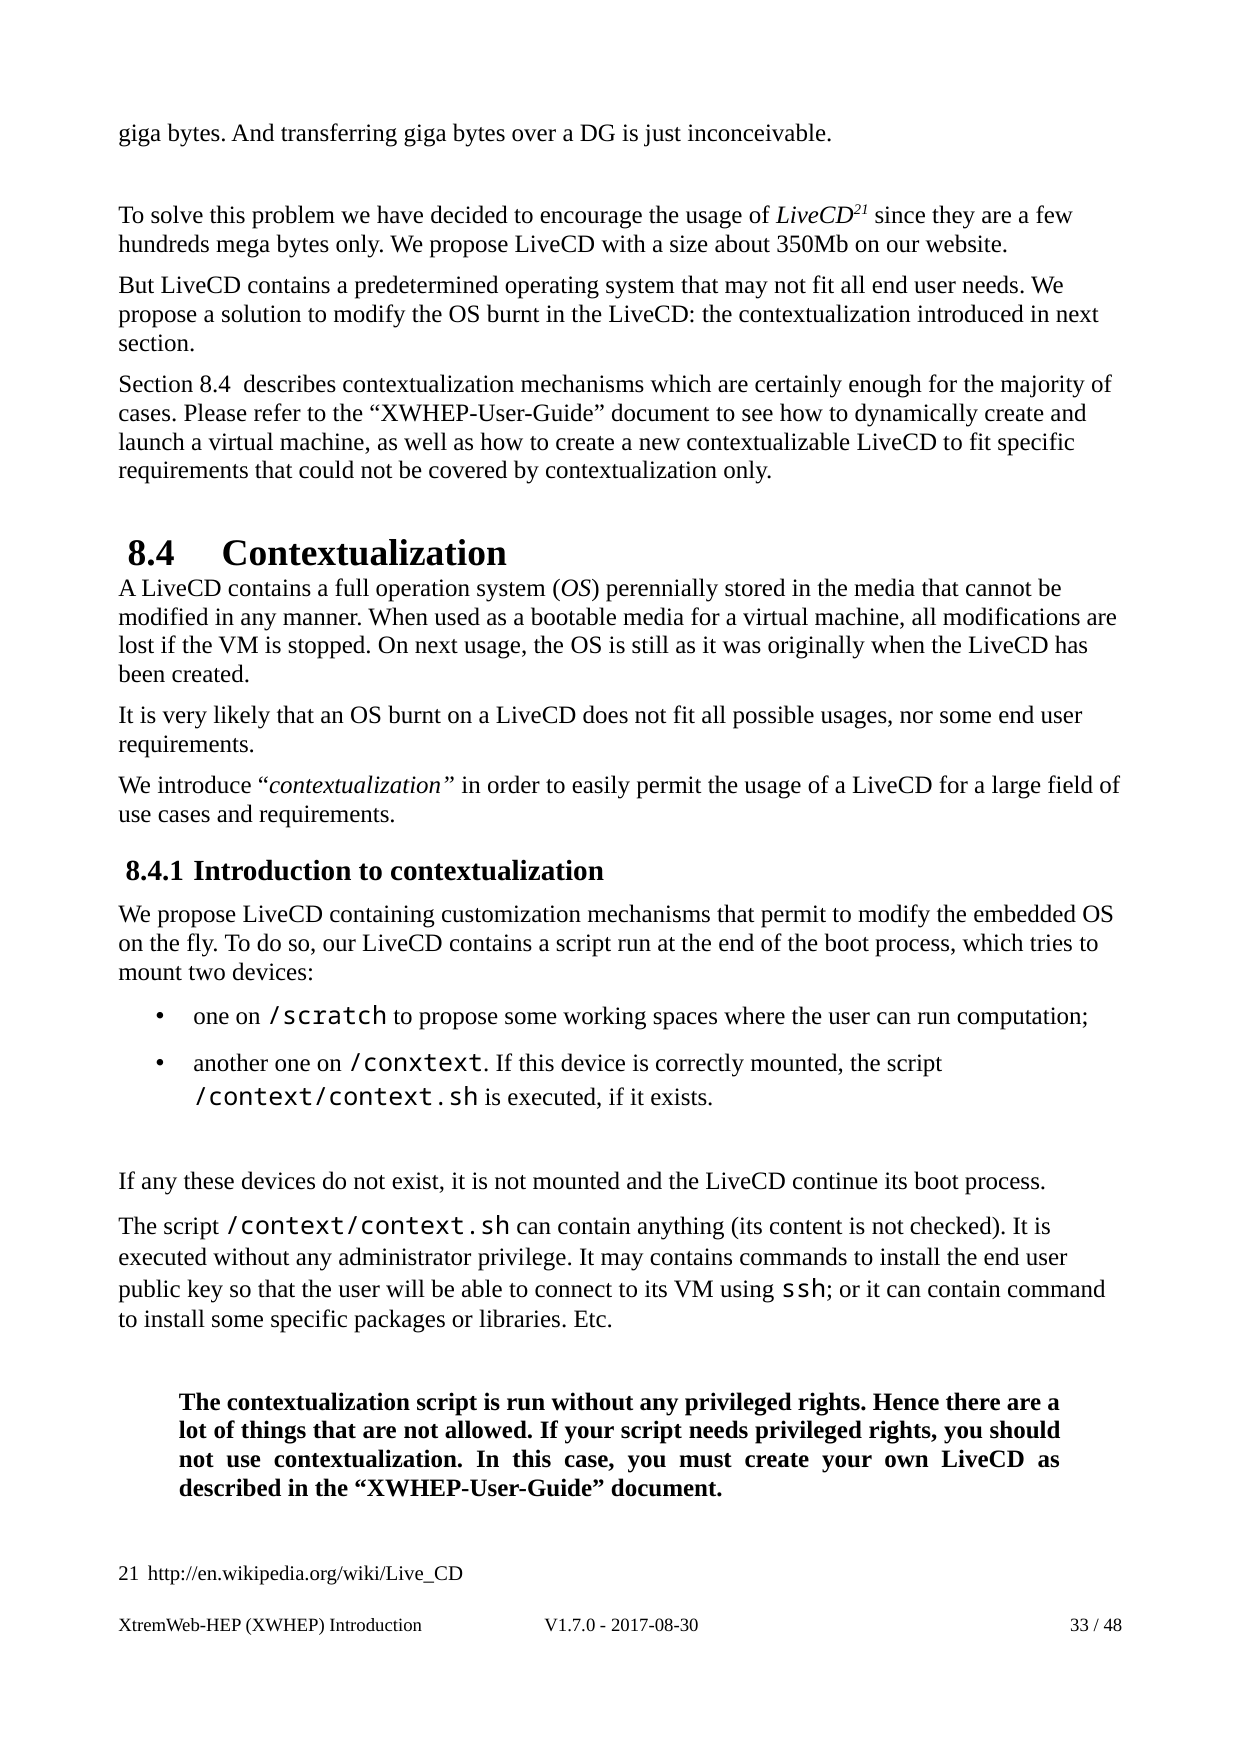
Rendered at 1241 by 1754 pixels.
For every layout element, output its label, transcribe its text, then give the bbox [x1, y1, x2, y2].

text The contextualization script is run without any privileged rights. Hence there are a lot of things that are not allowed. If your script needs privileged rights, you should not use contextualization. In this case, you must create your own LiveCD as described in the “XWHEP-User-Guide” document. [179, 1387, 1061, 1502]
text If any these devices do not exist, it is not mounted and the LiveCD continue its boot process. [118, 1166, 1122, 1195]
text A LiveCD contains a full operation system (OS) perennially stored in the media that cannot be modified in any manner. When used as a bootable media for a virtual machine, all modifications are lost if the VM is stopped. On next usage, the OS is still as it was originally when the LiveCD has been created. [118, 573, 1122, 688]
list one on /scratch to propose some working spaces where the user can run computation; [156, 998, 1122, 1032]
text But LiveCD contains a predetermined operating system that may not fit all end user needs. We propose a solution to modify the OS burnt in the LiveCD: the contextualization introduced in next section. [118, 271, 1122, 357]
list another one on /conxtext. If this device is correctly mounted, the script /context/context.sh is executed, if it exists. [156, 1044, 1122, 1112]
text Section8.4 describes contextualization mechanisms which are certainly enough for the majority of cases. Please refer to the “XWHEP-User-Guide” document to see how to dynamically create and launch a virtual machine, as well as how to create a new contextualizable LiveCD to fit specific requirements that could not be covered by contextualization only. [118, 369, 1122, 484]
text We introduce “contextualization” in order to easily permit the usage of a LiveCD for a large field of use cases and requirements. [118, 771, 1122, 828]
text To solve this problem we have decided to encourage the usage of LiveCD since they are a few hundreds mega bytes only. We propose LiveCD with a size about 350Mb on our website. [118, 201, 1122, 258]
text The script /context/context.sh can contain anything (its content is not checked). It is executed without any administrator privilege. It may contains commands to install the end user public key so that the user will be able to connect to its VM using ssh; or it can contain command to install some specific packages or libraries. Etc. [118, 1207, 1122, 1333]
text http://en.wikipedia.org/wiki/Live_CD [118, 1561, 1122, 1585]
text It is very likely that an OS burnt on a LiveCD does not fit all possible usages, nor some end user requirements. [118, 701, 1122, 758]
text We propose LiveCD containing customization mechanisms that permit to modify the embedded OS on the fly. To do so, our LiveCD contains a script run at the end of the boot process, which tries to mount two devices: [118, 899, 1122, 985]
text giga bytes. And transferring giga bytes over a DG is just inconceivable. [118, 118, 1122, 147]
subtitle Introduction to contextualization [118, 853, 1122, 887]
subtitle Contextualization [118, 530, 1122, 573]
